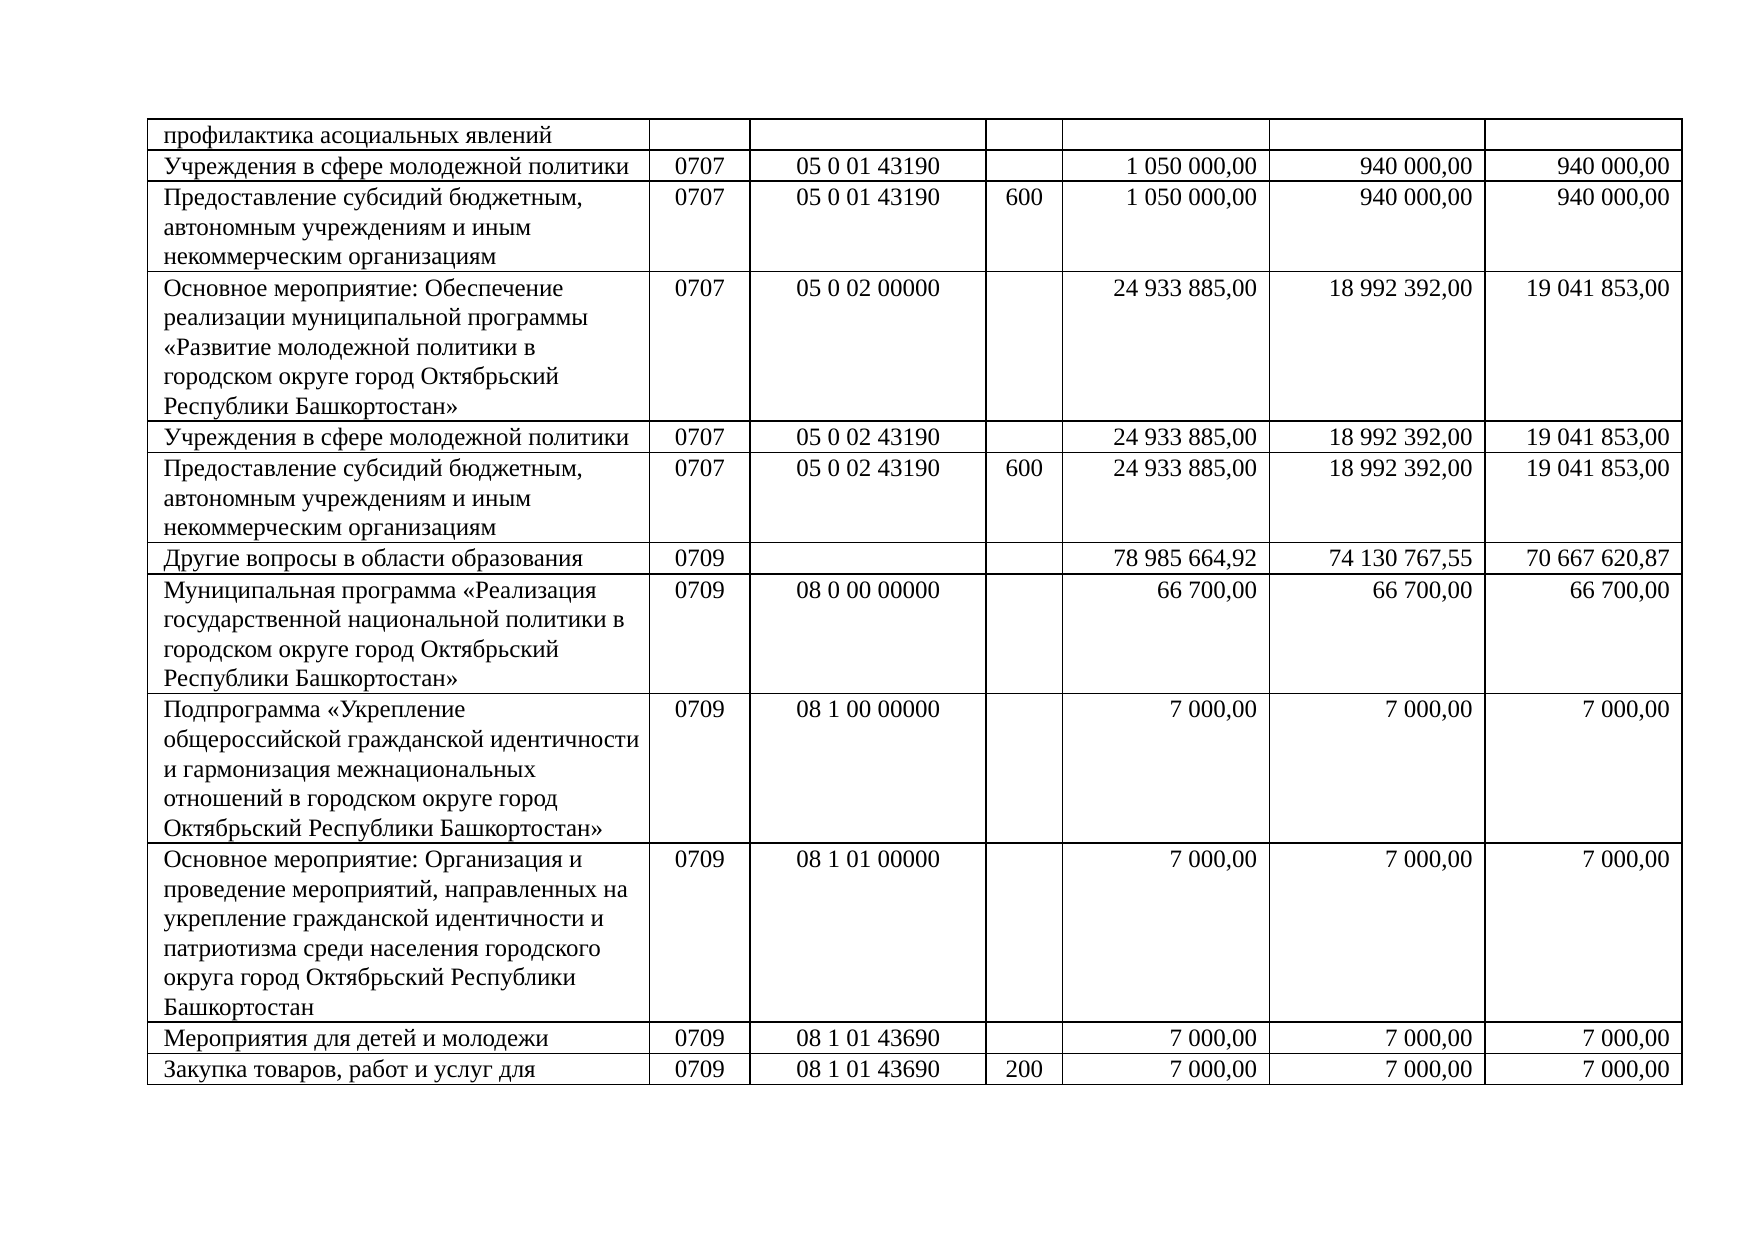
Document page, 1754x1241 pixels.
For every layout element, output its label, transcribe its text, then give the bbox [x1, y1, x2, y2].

table_cell 7 000,00 [1063, 844, 1269, 1021]
table_cell 7 000,00 [1063, 1023, 1269, 1052]
table_cell [751, 120, 985, 149]
table_cell Муниципальная программа «Реализация государственной национальной политики в городском округе город Октябрьский Республики Башкортостан» [148, 575, 649, 693]
table_cell 0709 [650, 543, 749, 573]
table_cell [987, 1023, 1062, 1052]
table_cell 24 933 885,00 [1063, 272, 1269, 420]
table_cell 05 0 01 43190 [751, 151, 985, 180]
table_cell 70 667 620,87 [1486, 543, 1681, 573]
table_cell 19 041 853,00 [1486, 422, 1681, 451]
table_cell 24 933 885,00 [1063, 422, 1269, 451]
table_cell 19 041 853,00 [1486, 272, 1681, 420]
table_cell 0707 [650, 151, 749, 180]
table_cell 18 992 392,00 [1270, 453, 1484, 542]
table_cell [987, 151, 1062, 180]
table_cell [987, 844, 1062, 1021]
table_cell 7 000,00 [1486, 1023, 1681, 1052]
table_cell [987, 575, 1062, 693]
table_cell 08 1 00 00000 [751, 694, 985, 842]
table_cell [987, 272, 1062, 420]
table_cell 200 [987, 1054, 1062, 1083]
table_cell 08 0 00 00000 [751, 575, 985, 693]
table_cell 0709 [650, 844, 749, 1021]
table_cell 0709 [650, 1054, 749, 1083]
table_cell 1 050 000,00 [1063, 182, 1269, 271]
table_cell 600 [987, 453, 1062, 542]
table_cell 18 992 392,00 [1270, 272, 1484, 420]
table_cell Основное мероприятие: Обеспечение реализации муниципальной программы «Развитие молодежной политики в городском округе город Октябрьский Республики Башкортостан» [148, 272, 649, 420]
table_cell Предоставление субсидий бюджетным, автономным учреждениям и иным некоммерческим организациям [148, 453, 649, 542]
table_cell [987, 422, 1062, 451]
table_cell 05 0 01 43190 [751, 182, 985, 271]
table_cell профилактика асоциальных явлений [148, 120, 649, 149]
table_cell 24 933 885,00 [1063, 453, 1269, 542]
table_cell 0709 [650, 1023, 749, 1052]
table_cell 7 000,00 [1270, 694, 1484, 842]
table_cell [987, 543, 1062, 573]
table_cell 7 000,00 [1063, 694, 1269, 842]
table_cell 0707 [650, 422, 749, 451]
table_cell Подпрограмма «Укрепление общероссийской гражданской идентичности и гармонизация межнациональных отношений в городском округе город Октябрьский Республики Башкортостан» [148, 694, 649, 842]
table_cell 1 050 000,00 [1063, 151, 1269, 180]
table_cell 7 000,00 [1486, 844, 1681, 1021]
table_cell 0707 [650, 272, 749, 420]
table_cell Другие вопросы в области образования [148, 543, 649, 573]
table_cell [650, 120, 749, 149]
table_cell 66 700,00 [1486, 575, 1681, 693]
table_cell [987, 694, 1062, 842]
table_cell [1486, 120, 1681, 149]
table_cell [751, 543, 985, 573]
table_cell Закупка товаров, работ и услуг для [148, 1054, 649, 1083]
table_cell 0709 [650, 694, 749, 842]
table_cell 66 700,00 [1063, 575, 1269, 693]
table_cell Учреждения в сфере молодежной политики [148, 422, 649, 451]
table_cell 66 700,00 [1270, 575, 1484, 693]
table_cell 05 0 02 00000 [751, 272, 985, 420]
table_cell 05 0 02 43190 [751, 453, 985, 542]
table_cell 08 1 01 43690 [751, 1054, 985, 1083]
table_cell 08 1 01 00000 [751, 844, 985, 1021]
table_cell [1063, 120, 1269, 149]
table_cell 78 985 664,92 [1063, 543, 1269, 573]
table_cell Учреждения в сфере молодежной политики [148, 151, 649, 180]
table_cell 18 992 392,00 [1270, 422, 1484, 451]
table_cell 0709 [650, 575, 749, 693]
table_cell 7 000,00 [1063, 1054, 1269, 1083]
table_cell 940 000,00 [1486, 182, 1681, 271]
table_cell 0707 [650, 182, 749, 271]
table_cell 940 000,00 [1270, 151, 1484, 180]
table_cell Основное мероприятие: Организация и проведение мероприятий, направленных на укрепление гражданской идентичности и патриотизма среди населения городского округа город Октябрьский Республики Башкортостан [148, 844, 649, 1021]
table_cell 7 000,00 [1486, 694, 1681, 842]
table_cell 7 000,00 [1486, 1054, 1681, 1083]
table_cell [1270, 120, 1484, 149]
table_cell 7 000,00 [1270, 844, 1484, 1021]
table_cell 19 041 853,00 [1486, 453, 1681, 542]
table_cell 940 000,00 [1486, 151, 1681, 180]
table_cell 08 1 01 43690 [751, 1023, 985, 1052]
table_cell 600 [987, 182, 1062, 271]
table_cell Предоставление субсидий бюджетным, автономным учреждениям и иным некоммерческим организациям [148, 182, 649, 271]
table_cell 05 0 02 43190 [751, 422, 985, 451]
table_cell 74 130 767,55 [1270, 543, 1484, 573]
table_cell 0707 [650, 453, 749, 542]
table_cell 7 000,00 [1270, 1023, 1484, 1052]
table_cell Мероприятия для детей и молодежи [148, 1023, 649, 1052]
table_cell 940 000,00 [1270, 182, 1484, 271]
table_cell 7 000,00 [1270, 1054, 1484, 1083]
table_cell [987, 120, 1062, 149]
